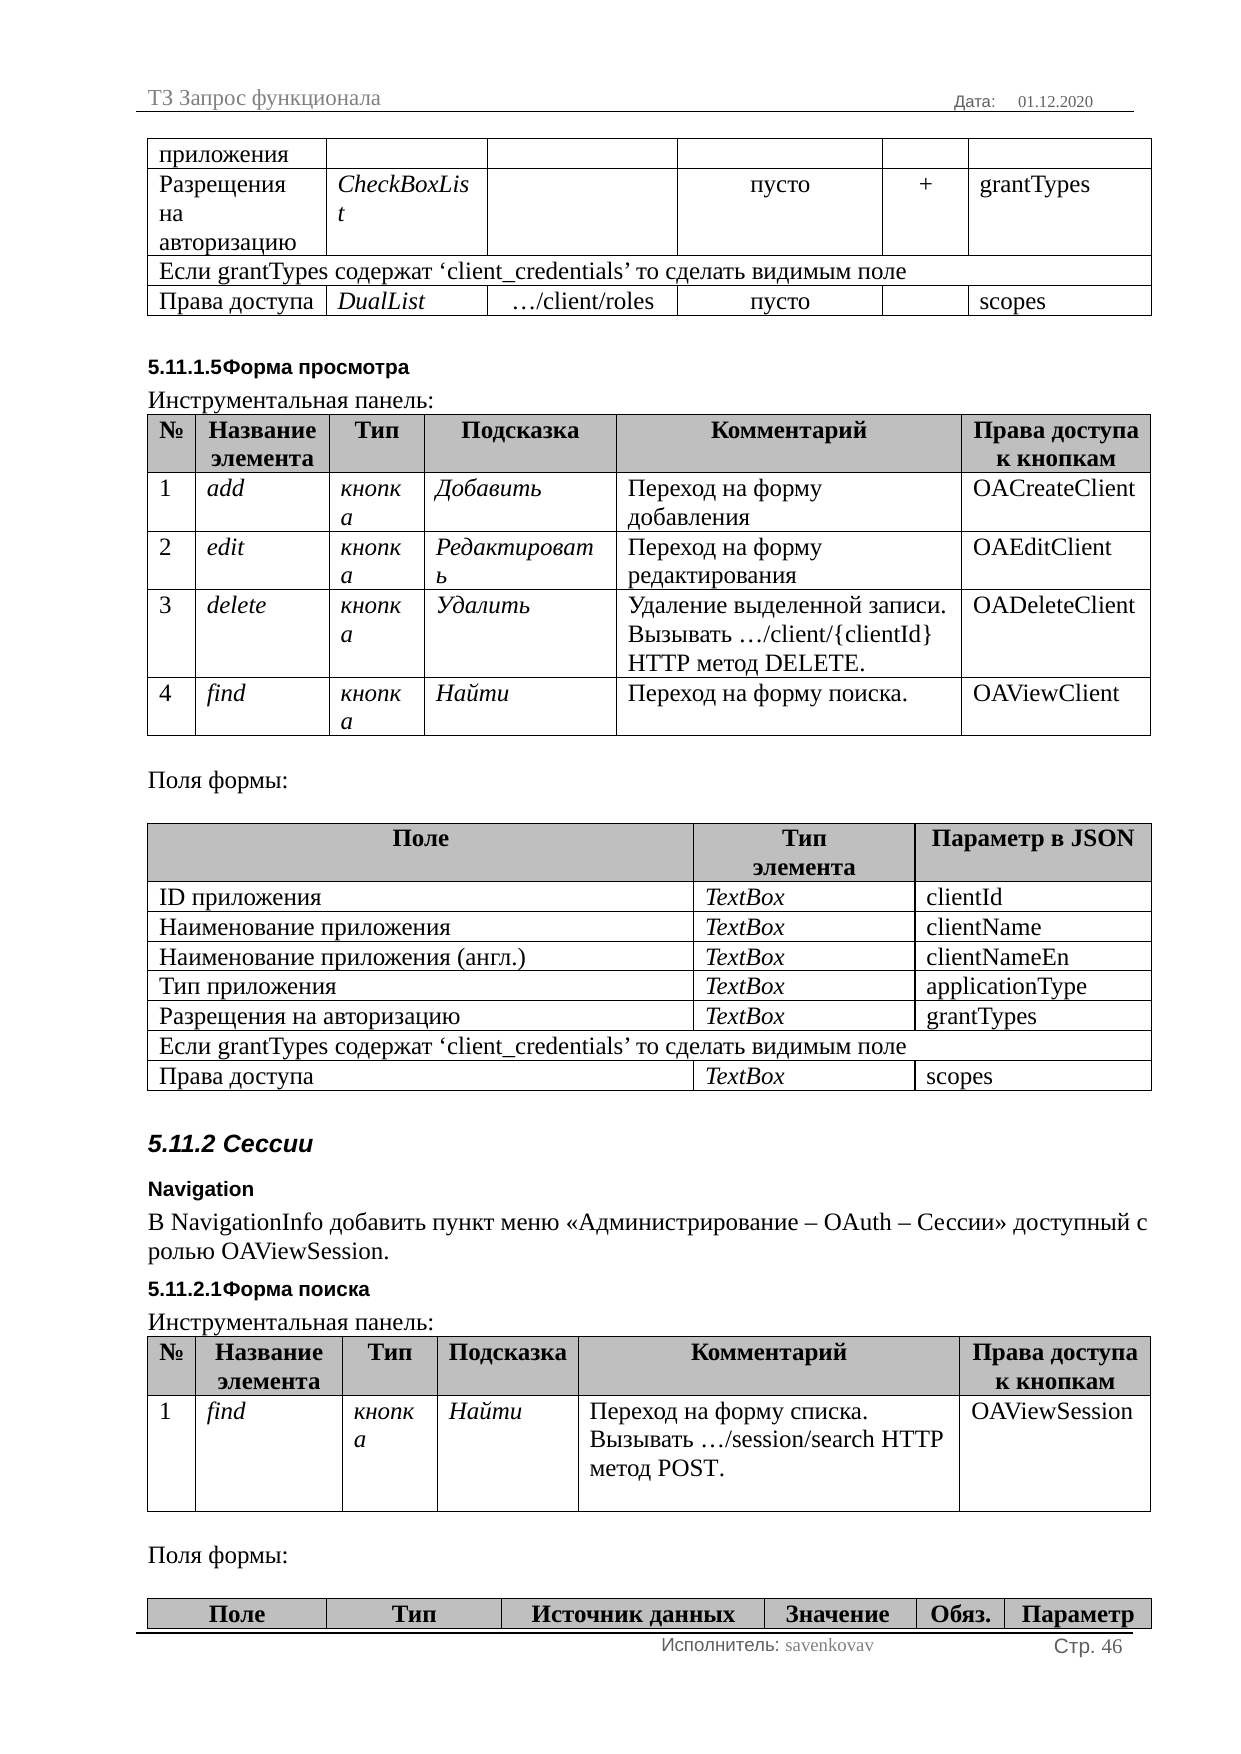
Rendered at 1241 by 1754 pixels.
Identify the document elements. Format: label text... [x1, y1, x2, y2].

table_header Тип элемента [694, 824, 914, 881]
table_cell [488, 169, 677, 255]
table_cell 4 [148, 678, 195, 735]
table_cell кнопка [343, 1396, 437, 1511]
table_cell TextBox [694, 912, 914, 941]
table_cell Найти [438, 1396, 578, 1511]
table_cell find [196, 678, 329, 735]
table_header Обяз. [917, 1599, 1004, 1628]
subtitle Форма поиска [148, 1277, 1152, 1301]
table_cell Добавить [425, 473, 616, 531]
table_cell applicationType [916, 971, 1151, 1000]
table_cell Переход на форму поиска. [617, 678, 961, 735]
table_cell OACreateClient [962, 473, 1150, 531]
table_cell OAViewClient [962, 678, 1150, 735]
table_header Права доступа к кнопкам [962, 415, 1150, 472]
table_cell scopes [969, 286, 1151, 315]
table_cell + [883, 169, 968, 255]
table_cell 1 [148, 473, 195, 531]
table_cell edit [196, 532, 329, 589]
table_cell [488, 139, 677, 168]
table_cell приложения [148, 139, 326, 168]
table_cell TextBox [694, 942, 914, 970]
table_cell [969, 139, 1151, 168]
table_header Название элемента [196, 1337, 342, 1395]
table_cell кнопка [330, 532, 424, 589]
table_cell кнопка [330, 678, 424, 735]
table_cell пусто [678, 286, 882, 315]
table_cell scopes [916, 1061, 1151, 1089]
table_cell 3 [148, 590, 195, 677]
table_cell Права доступа [148, 1061, 693, 1089]
subtitle Сессии [148, 1129, 1152, 1158]
table_cell Разрещения на авторизацию [148, 169, 326, 255]
table_cell [883, 139, 968, 168]
table_cell Если grantTypes содержат ‘client_credentials’ то сделать видимым поле [148, 1031, 1151, 1060]
table_cell DualList [327, 286, 487, 315]
table_cell CheckBoxList [327, 169, 487, 255]
table_header Название элемента [196, 415, 329, 472]
table_cell TextBox [694, 1001, 914, 1030]
table_cell 1 [148, 1396, 195, 1511]
table_cell clientId [916, 882, 1151, 911]
table_cell OADeleteClient [962, 590, 1150, 677]
table_header Параметр [1005, 1599, 1151, 1628]
subtitle Форма просмотра [148, 355, 1152, 379]
table_cell TextBox [694, 1061, 914, 1089]
table_cell find [196, 1396, 342, 1511]
table_header Подсказка [425, 415, 616, 472]
table_cell grantTypes [969, 169, 1151, 255]
table_cell Разрещения на авторизацию [148, 1001, 693, 1030]
subtitle Navigation [148, 1177, 1152, 1201]
table_header Тип [343, 1337, 437, 1395]
table_header Поле [148, 824, 693, 881]
table_header Подсказка [438, 1337, 578, 1395]
table_cell Удалить [425, 590, 616, 677]
table_header № [148, 1337, 195, 1395]
text Инструментальная панель: [148, 385, 1152, 414]
table_cell Удаление выделенной записи. Вызывать …/client/{clientId} HTTP метод DELETE. [617, 590, 961, 677]
table_cell OAViewSession [960, 1396, 1150, 1511]
table_cell Переход на форму списка. Вызывать …/session/search HTTP метод POST. [579, 1396, 959, 1511]
table_header Комментарий [579, 1337, 959, 1395]
table_header Поле [148, 1599, 326, 1628]
table_cell [678, 139, 882, 168]
table_cell TextBox [694, 882, 914, 911]
table_cell …/client/roles [488, 286, 677, 315]
text В NavigationInfo добавить пункт меню «Администрирование – OAuth – Сессии» доступный с ролью OAViewSession. [148, 1207, 1152, 1265]
table_header Комментарий [617, 415, 961, 472]
table_cell [883, 286, 968, 315]
table_cell Переход на форму добавления [617, 473, 961, 531]
table_header № [148, 415, 195, 472]
table_header Тип [330, 415, 424, 472]
table_header Права доступа к кнопкам [960, 1337, 1150, 1395]
text Инструментальная панель: [148, 1307, 1152, 1336]
table_cell delete [196, 590, 329, 677]
table_cell TextBox [694, 971, 914, 1000]
table_cell clientName [916, 912, 1151, 941]
table_header Значение [765, 1599, 916, 1628]
table_cell Тип приложения [148, 971, 693, 1000]
table_cell Редактировать [425, 532, 616, 589]
table_header Параметр в JSON [916, 824, 1151, 881]
table_cell grantTypes [916, 1001, 1151, 1030]
table_cell кнопка [330, 473, 424, 531]
table_cell [327, 139, 487, 168]
text Поля формы: [148, 1541, 1152, 1569]
table_cell кнопка [330, 590, 424, 677]
table_cell add [196, 473, 329, 531]
table_header Тип [327, 1599, 501, 1628]
table_cell Наименование приложения (англ.) [148, 942, 693, 970]
text Поля формы: [148, 765, 1152, 794]
table_cell OAEditClient [962, 532, 1150, 589]
table_cell Наименование приложения [148, 912, 693, 941]
table_cell Права доступа [148, 286, 326, 315]
table_cell Если grantTypes содержат ‘client_credentials’ то сделать видимым поле [148, 256, 1151, 285]
table_cell 2 [148, 532, 195, 589]
table_cell пусто [678, 169, 882, 255]
table_cell clientNameEn [916, 942, 1151, 970]
table_header Источник данных [502, 1599, 764, 1628]
table_cell Найти [425, 678, 616, 735]
table_cell ID приложения [148, 882, 693, 911]
table_cell Переход на форму редактирования [617, 532, 961, 589]
